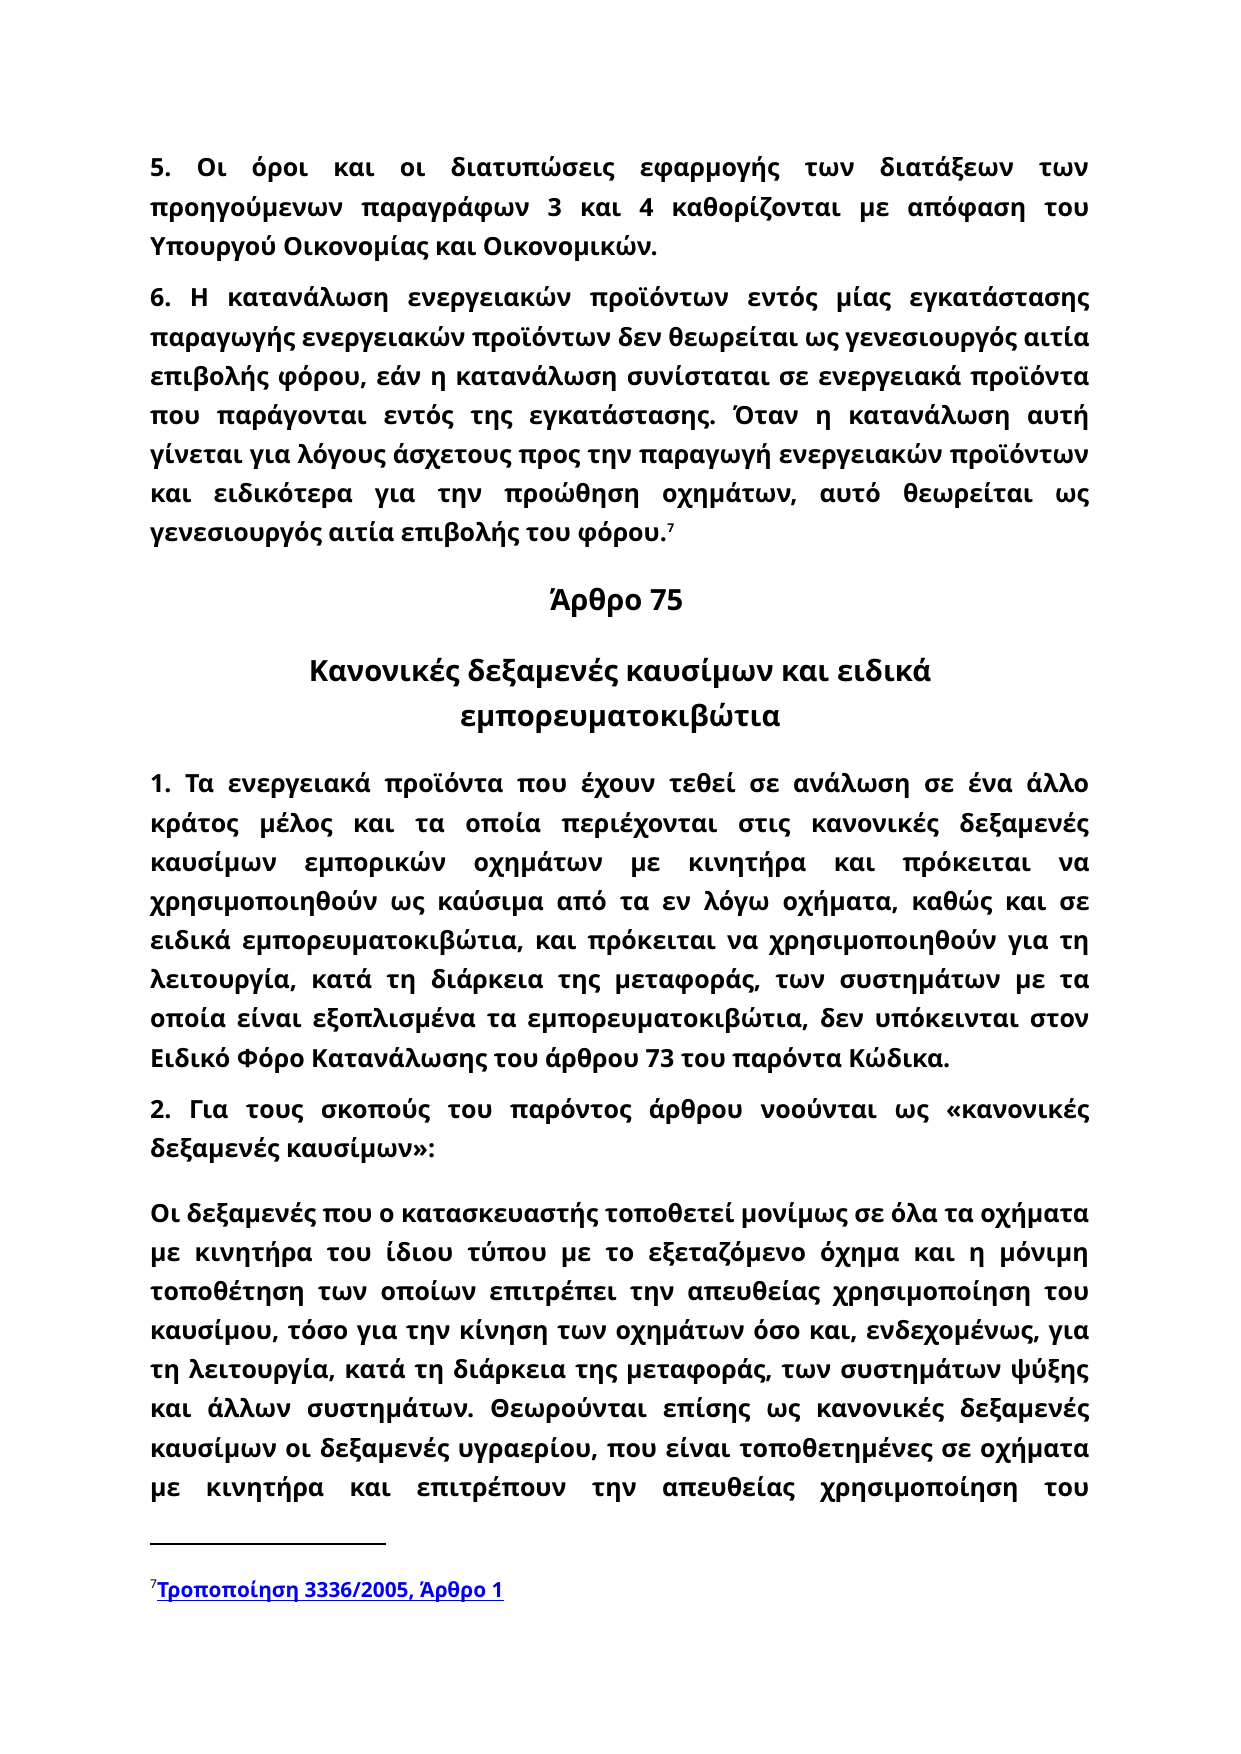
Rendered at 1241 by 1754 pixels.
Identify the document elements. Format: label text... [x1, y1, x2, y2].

text Τροποποίηση 3336/2005, Άρθρο 1 [150, 1576, 1090, 1604]
text 1. Τα ενεργειακά προϊόντα που έχουν τεθεί σε ανάλωση σε ένα άλλο κράτος μέλος και τα οποία περιέχονται στις κανονικές δεξαμενές καυσίμων εμπορικών οχημάτων με κινητήρα και πρόκειται να χρησιμοποιηθούν ως καύσιμα από τα εν λόγω οχήματα, καθώς και σε ειδικά εμπορευματοκιβώτια, και πρόκειται να χρησιμοποιηθούν για τη λειτουργία, κατά τη διάρκεια της μεταφοράς, των συστημάτων με τα οποία είναι εξοπλισμένα τα εμπορευματοκιβώτια, δεν υπόκεινται στον Ειδικό Φόρο Κατανάλωσης του άρθρου 73 του παρόντα Κώδικα. [150, 766, 1090, 1074]
text 6. H κατανάλωση ενεργειακών προϊόντων εντός μίας εγκατάστασης παραγωγής ενεργειακών προϊόντων δεν θεωρείται ως γενεσιουργός αιτία επιβολής φόρου, εάν η κατανάλωση συνίσταται σε ενεργειακά προϊόντα που παράγονται εντός της εγκατάστασης. Όταν η κατανάλωση αυτή γίνεται για λόγους άσχετους προς την παραγωγή ενεργειακών προϊόντων και ειδικότερα για την προώθηση οχημάτων, αυτό θεωρείται ως γενεσιουργός αιτία επιβολής του φόρου. [150, 280, 1090, 549]
text Οι δεξαμενές που ο κατασκευαστής τοποθετεί μονίμως σε όλα τα οχήματα με κινητήρα του ίδιου τύπου με το εξεταζόμενο όχημα και η μόνιμη τοποθέτηση των οποίων επιτρέπει την απευθείας χρησιμοποίηση του καυσίμου, τόσο για την κίνηση των οχημάτων όσο και, ενδεχομένως, για τη λειτουργία, κατά τη διάρκεια της μεταφοράς, των συστημάτων ψύξης και άλλων συστημάτων. Θεωρούνται επίσης ως κανονικές δεξαμενές καυσίμων οι δεξαμενές υγραερίου, που είναι τοποθετημένες σε οχήματα με κινητήρα και επιτρέπουν την απευθείας χρησιμοποίηση του [150, 1195, 1090, 1503]
text 5. Οι όροι και οι διατυπώσεις εφαρμογής των διατάξεων των προηγούμενων παραγράφων 3 και 4 καθορίζονται με απόφαση του Υπουργού Οικονομίας και Οικονομικών. [150, 150, 1090, 262]
subtitle Άρθρο 75 [150, 579, 1090, 619]
subtitle Κανονικές δεξαμενές καυσίμων και ειδικά εμπορευματοκιβώτια [150, 650, 1090, 735]
text 2. Για τους σκοπούς του παρόντος άρθρου νοούνται ως «κανονικές δεξαμενές καυσίμων»: [150, 1092, 1090, 1165]
